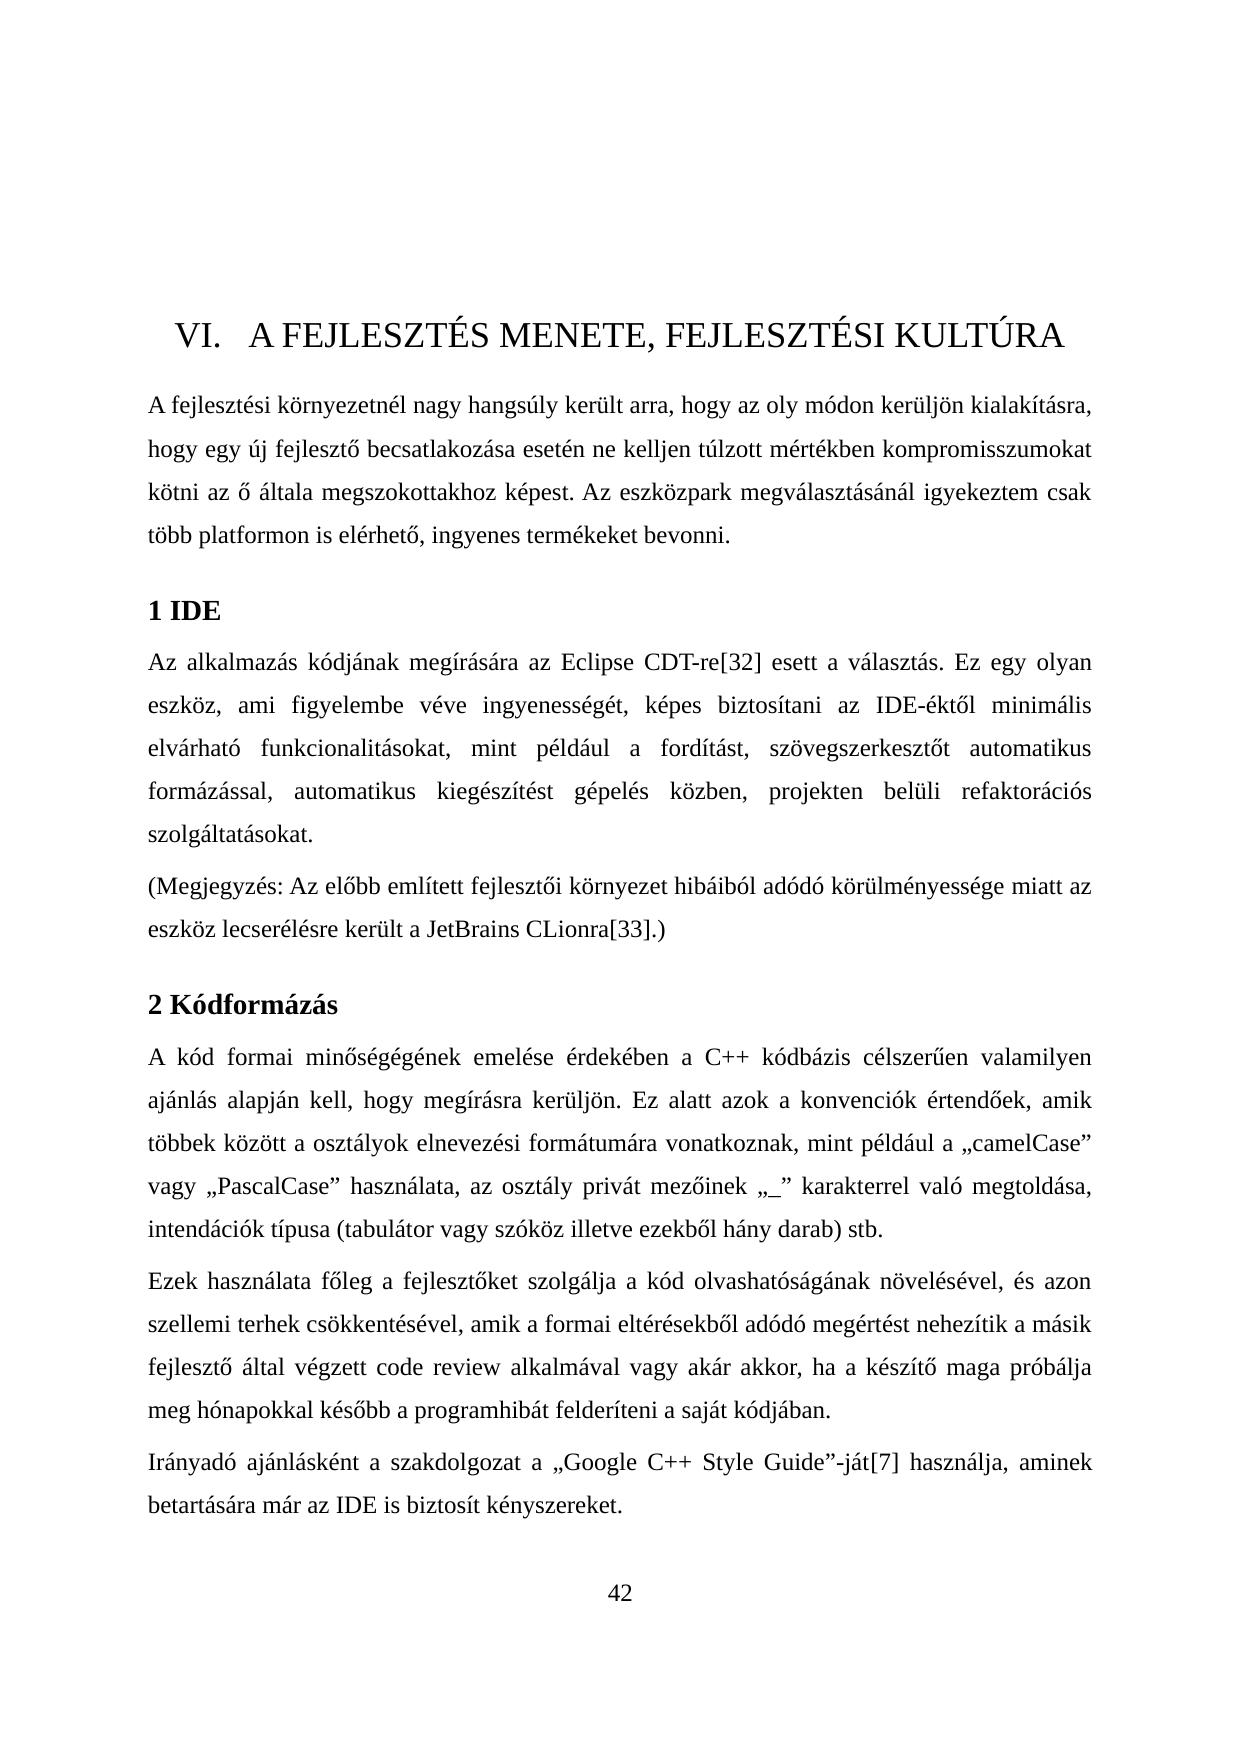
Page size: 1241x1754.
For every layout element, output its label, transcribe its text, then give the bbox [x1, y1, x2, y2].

text Az alkalmazás kódjának megírására az Eclipse CDT-re[32] esett a választás. Ez egy olyan eszköz, ami figyelembe véve ingyenességét, képes biztosítani az IDE-éktől minimális elvárható funkcionalitásokat, mint például a fordítást, szövegszerkesztőt automatikus formázással, automatikus kiegészítést gépelés közben, projekten belüli refaktorációs szolgáltatásokat. [148, 647, 1093, 848]
text Irányadó ajánlásként a szakdolgozat a „Google C++ Style Guide”-ját[7] használja, aminek betartására már az IDE is biztosít kényszereket. [148, 1447, 1093, 1519]
text Ezek használata főleg a fejlesztőket szolgálja a kód olvashatóságának növelésével, és azon szellemi terhek csökkentésével, amik a formai eltérésekből adódó megértést nehezítik a másik fejlesztő által végzett code review alkalmával vagy akár akkor, ha a készítő maga próbálja meg hónapokkal később a programhibát felderíteni a saját kódjában. [148, 1266, 1093, 1424]
subtitle A FEJLESZTÉS MENETE, FEJLESZTÉSI KULTÚRA [148, 313, 1093, 355]
subtitle IDE [148, 593, 1093, 626]
text A kód formai minőségégének emelése érdekében a C++ kódbázis célszerűen valamilyen ajánlás alapján kell, hogy megírásra kerüljön. Ez alatt azok a konvenciók értendőek, amik többek között a osztályok elnevezési formátumára vonatkoznak, mint például a „camelCase” vagy „PascalCase” használata, az osztály privát mezőinek „_” karakterrel való megtoldása, intendációk típusa (tabulátor vagy szóköz illetve ezekből hány darab) stb. [148, 1042, 1093, 1243]
subtitle Kódformázás [148, 987, 1093, 1021]
text A fejlesztési környezetnél nagy hangsúly került arra, hogy az oly módon kerüljön kialakításra, hogy egy új fejlesztő becsatlakozása esetén ne kelljen túlzott mértékben kompromisszumokat kötni az ő általa megszokottakhoz képest. Az eszközpark megválasztásánál igyekeztem csak több platformon is elérhető, ingyenes termékeket bevonni. [148, 391, 1093, 549]
text (Megjegyzés: Az előbb említett fejlesztői környezet hibáiból adódó körülményessége miatt az eszköz lecserélésre került a JetBrains CLionra[33].) [148, 871, 1093, 943]
